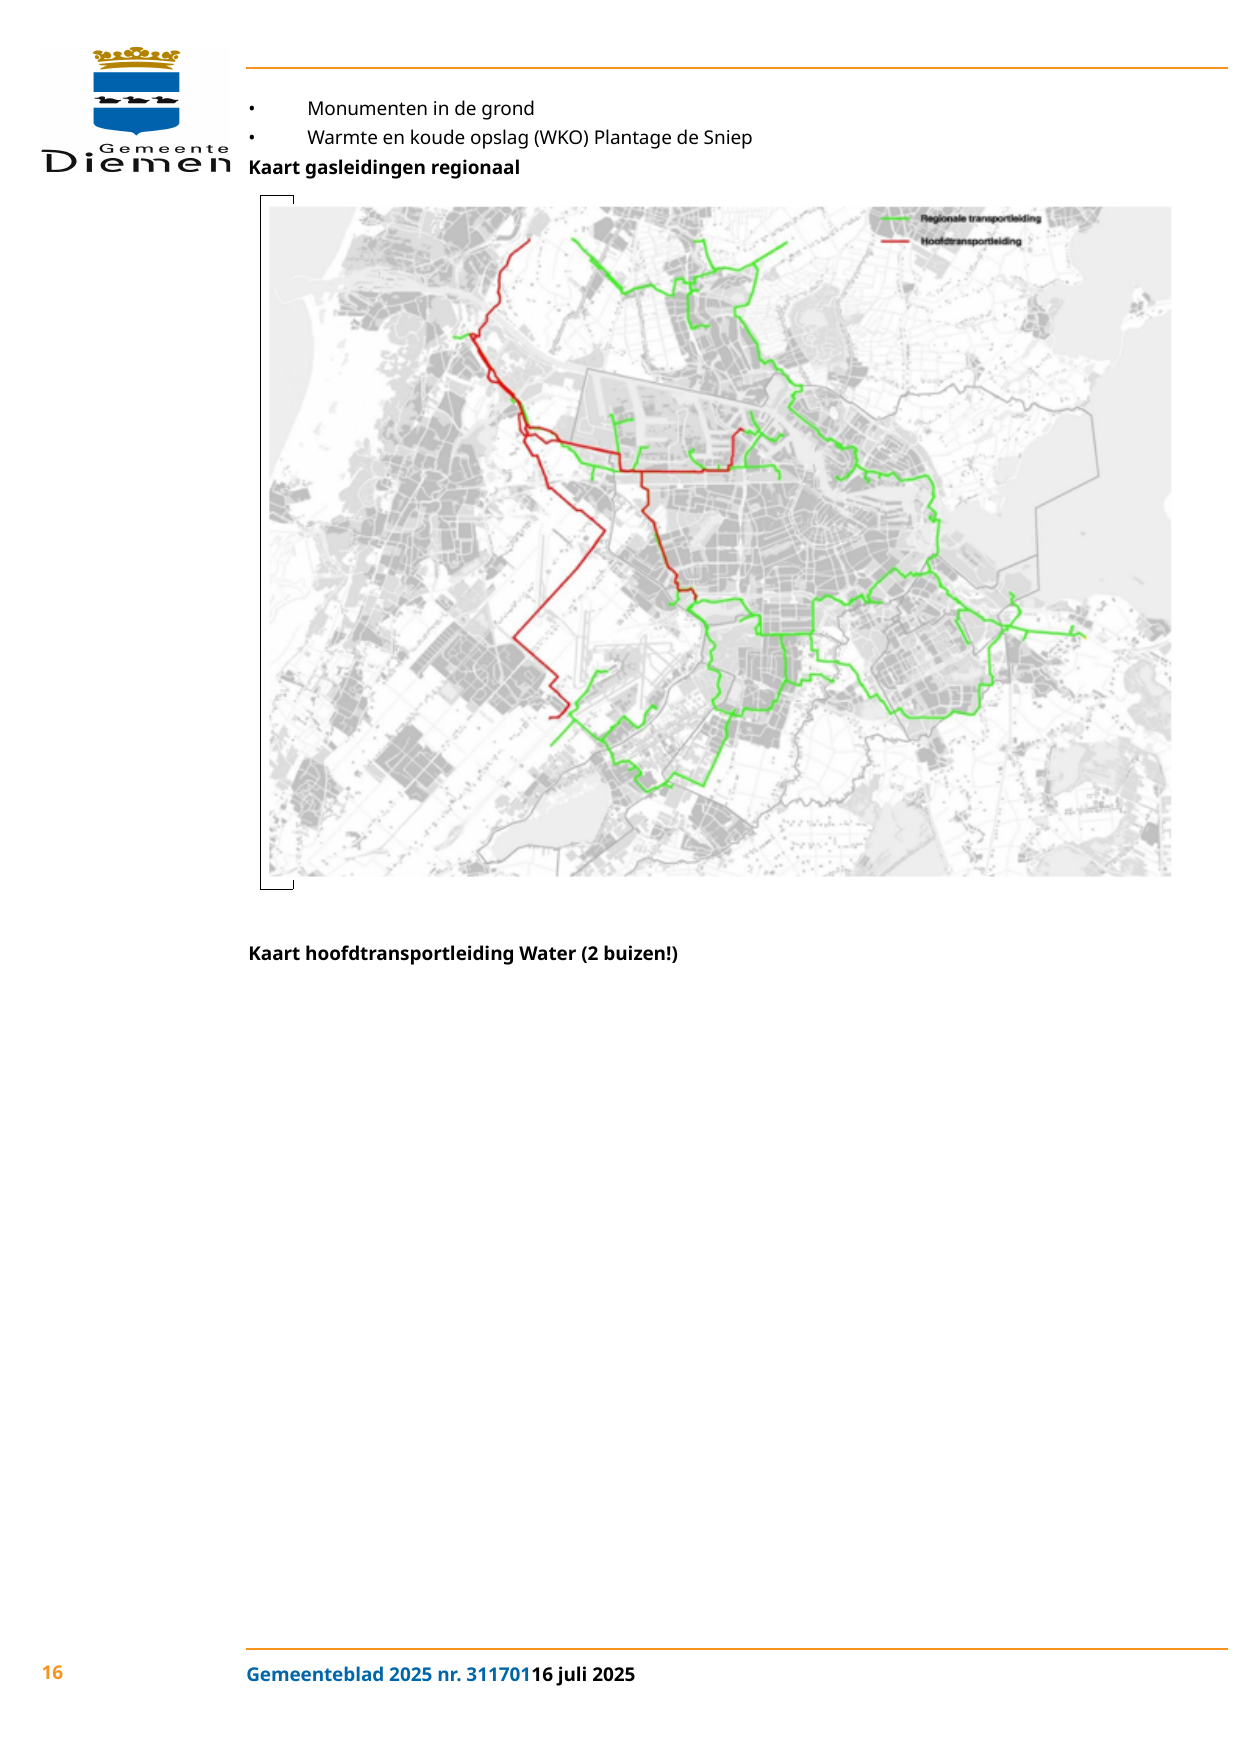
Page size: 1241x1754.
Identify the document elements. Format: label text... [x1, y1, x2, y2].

picture [41, 47, 231, 172]
picture [268, 204, 1173, 880]
list Warmte en koude opslag (WKO) Plantage de Sniep [248, 124, 1152, 150]
text Kaart hoofdtransportleiding Water (2 buizen!) [248, 940, 1152, 966]
list Monumenten in de grond [248, 95, 1152, 121]
text Kaart gasleidingen regionaal [248, 154, 1152, 180]
